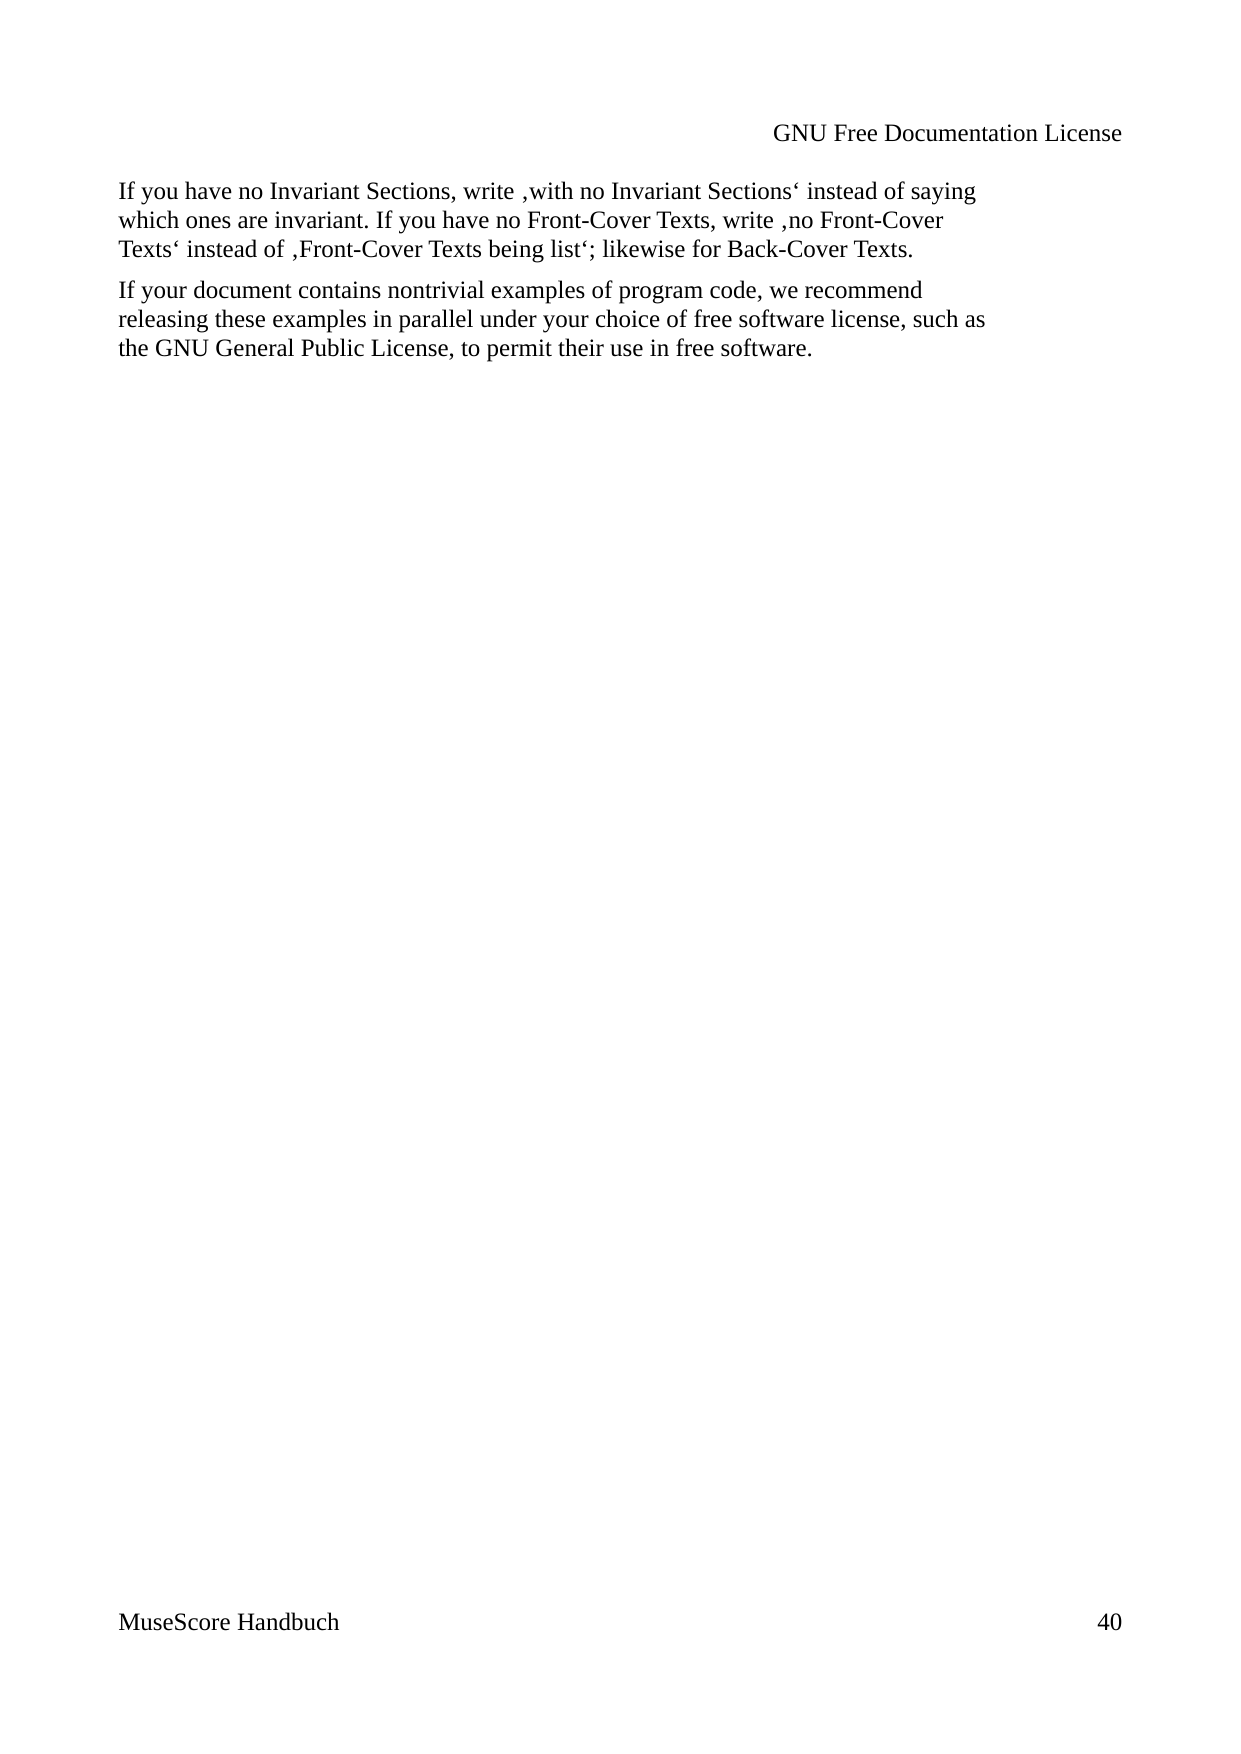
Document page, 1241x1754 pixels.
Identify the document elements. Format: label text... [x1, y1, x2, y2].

text If your document contains nontrivial examples of program code, we recommend releasing these examples in parallel under your choice of free software license, such as the GNU General Public License, to permit their use in free software. [118, 275, 1004, 361]
text If you have no Invariant Sections, write ‚with no Invariant Sections‘ instead of saying which ones are invariant. If you have no Front-Cover Texts, write ‚no Front-Cover Texts‘ instead of ‚Front-Cover Texts being list‘; likewise for Back-Cover Texts. [118, 176, 1004, 263]
